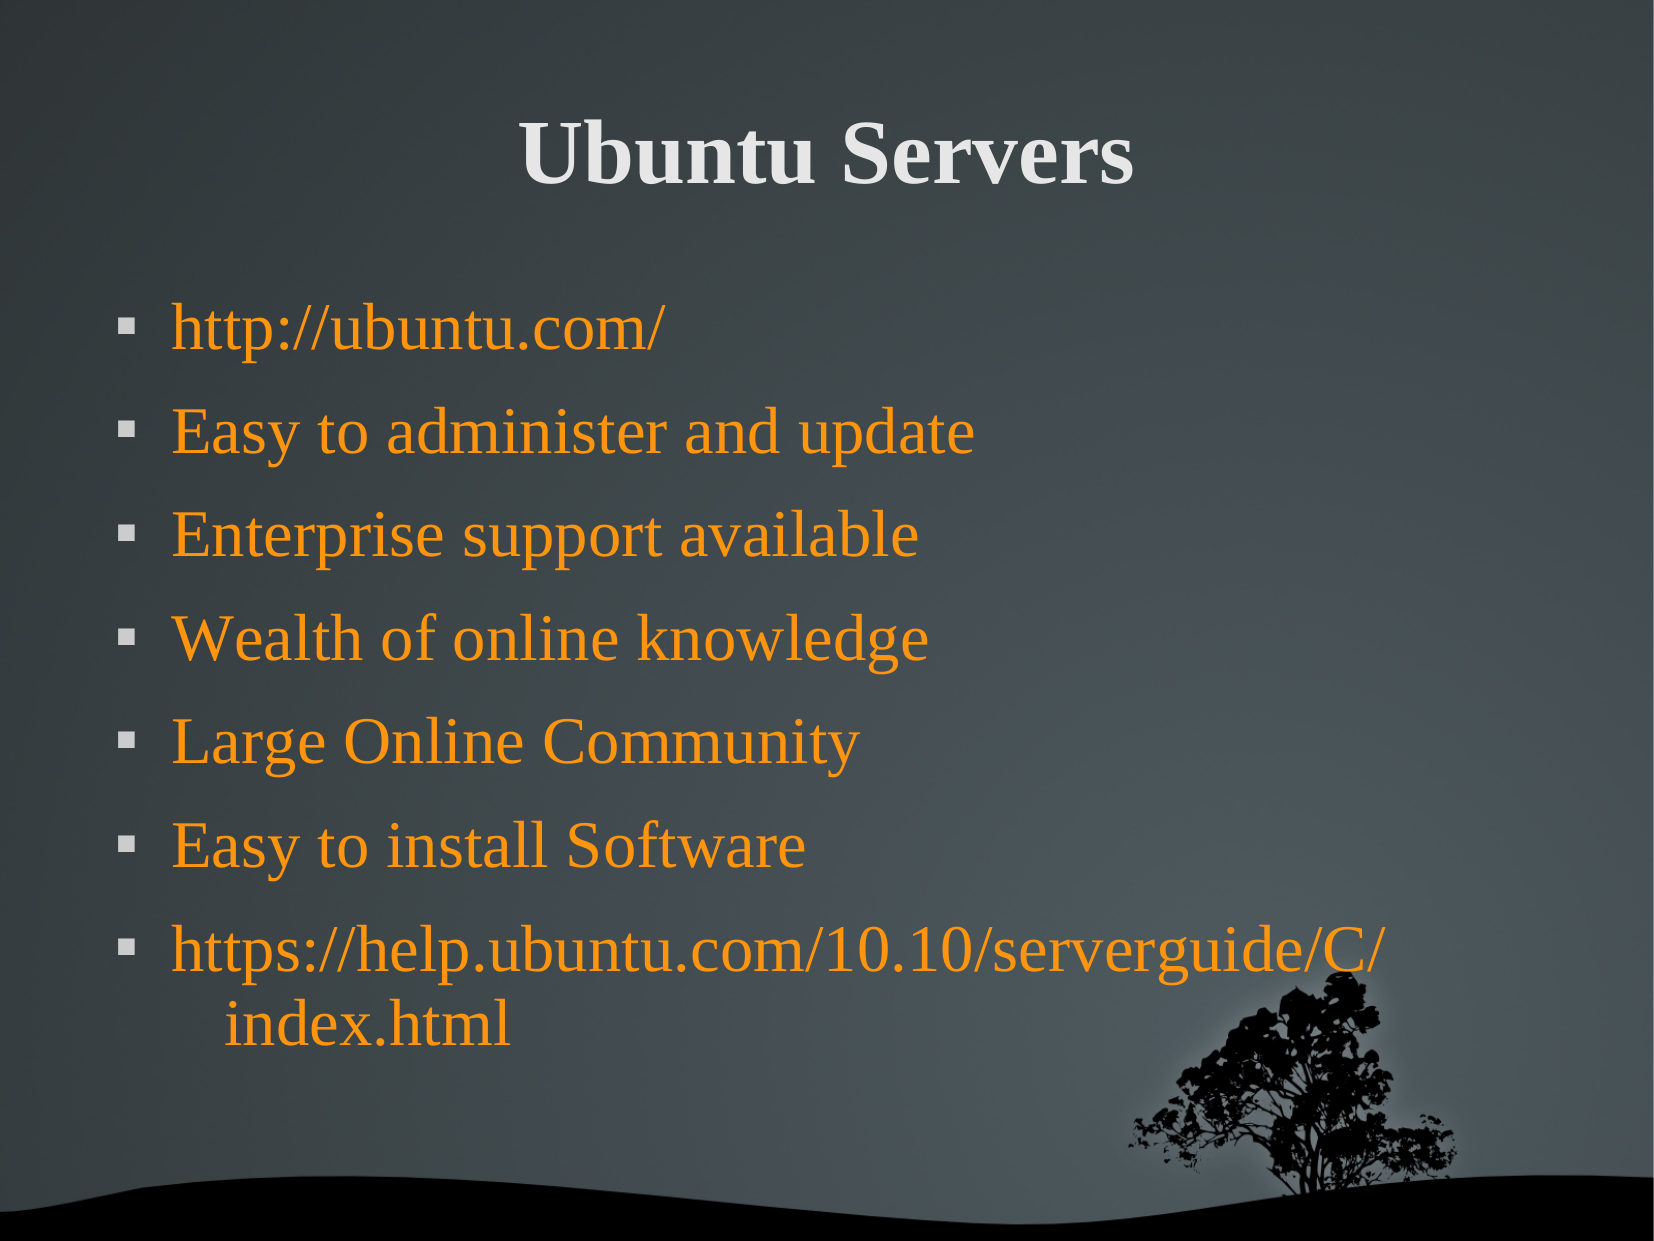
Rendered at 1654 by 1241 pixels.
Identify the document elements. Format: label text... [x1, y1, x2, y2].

title Ubuntu Servers [82, 49, 1571, 257]
picture [0, 0, 1654, 1241]
list http://ubuntu.com/ Easy to administer and update Enterprise support available Wealth of online knowledge Large Online Community Easy to install Software https://help.ubuntu.com/10.10/serverguide/C/index.html [82, 290, 1571, 1114]
